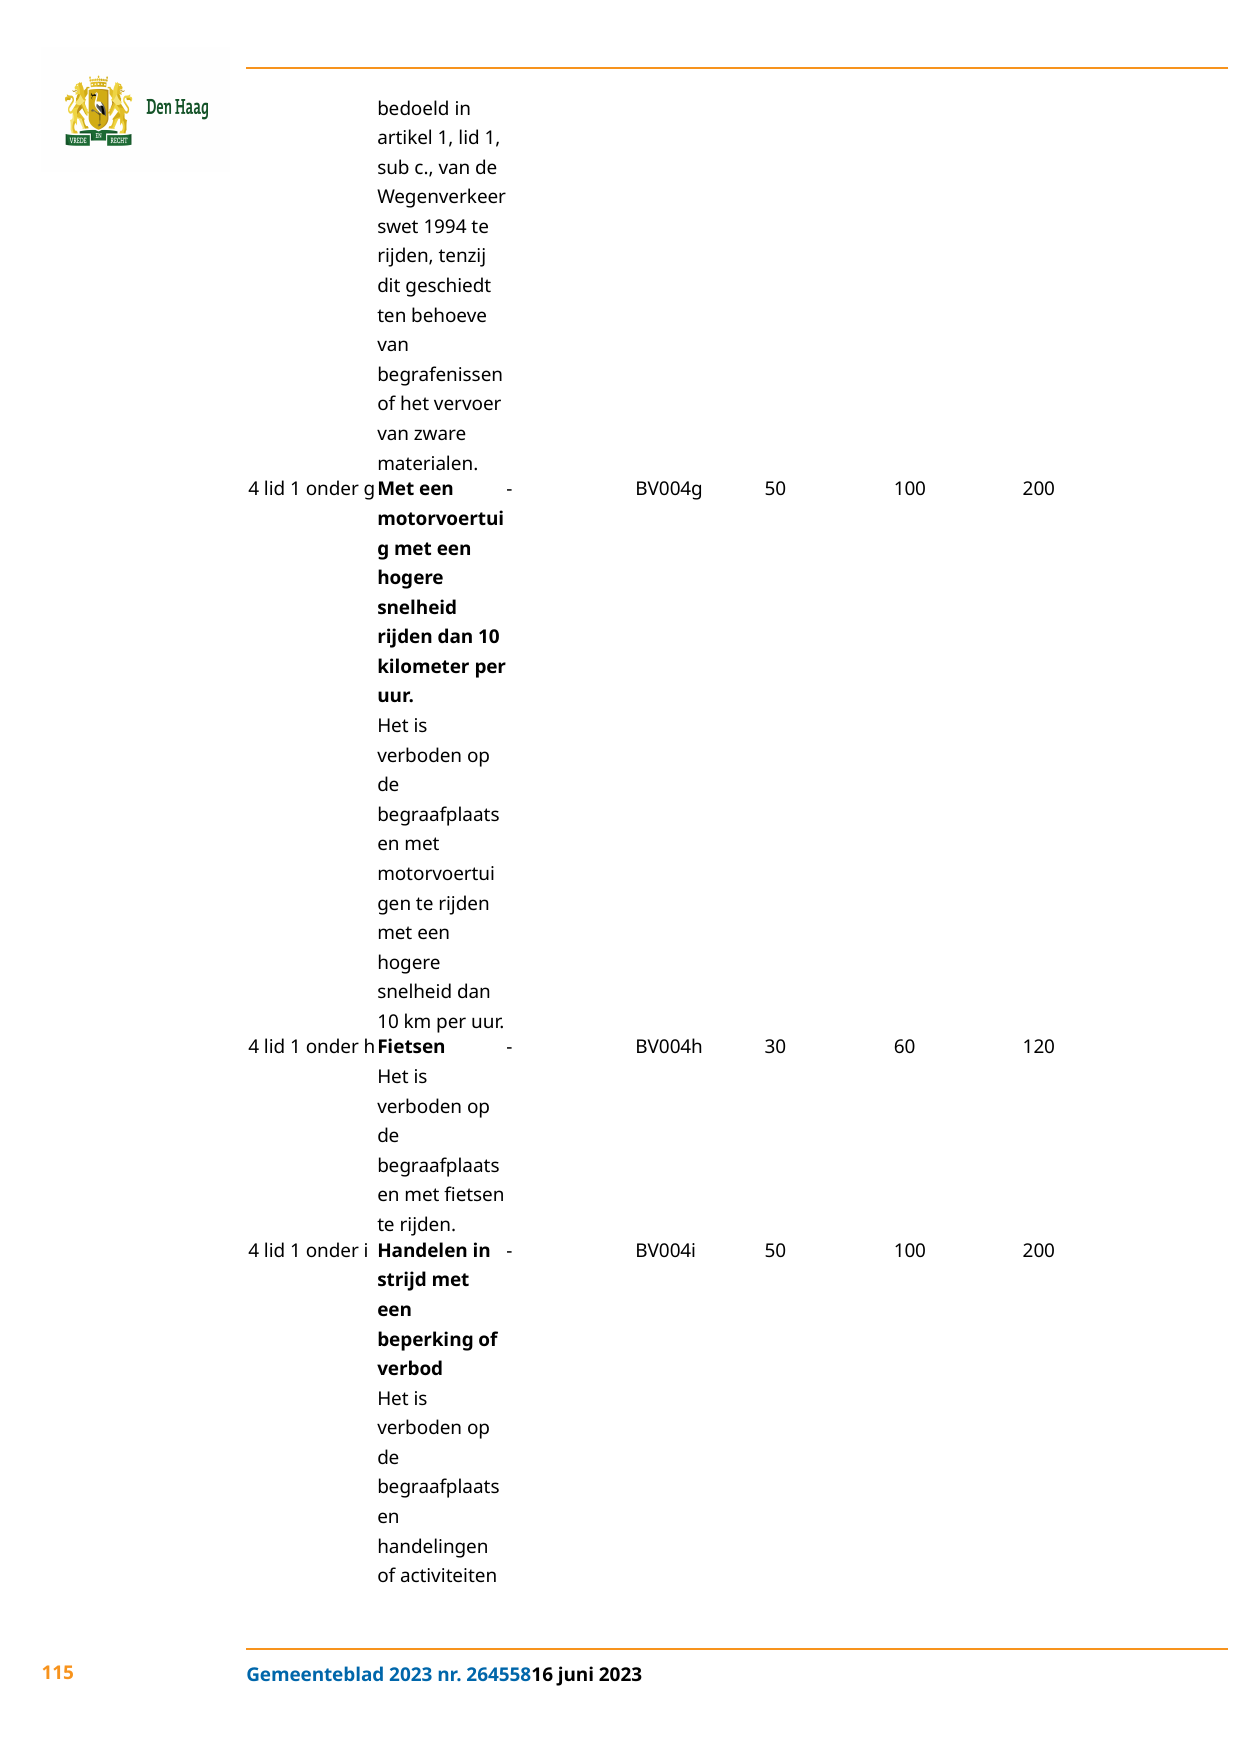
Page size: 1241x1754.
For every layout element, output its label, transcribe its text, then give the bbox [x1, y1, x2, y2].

table_cell - [506, 1034, 635, 1237]
table_cell [894, 95, 1022, 476]
table_cell 4 lid 1 onder h [248, 1034, 377, 1237]
table_cell 100 [894, 476, 1022, 1034]
table_cell 200 [1023, 1237, 1152, 1588]
table_cell - [506, 476, 635, 1034]
table_cell BV004g [635, 476, 764, 1034]
table_cell BV004h [635, 1034, 764, 1237]
table_cell 100 [894, 1237, 1022, 1588]
table_cell 30 [764, 1034, 893, 1237]
table_cell 120 [1023, 1034, 1152, 1237]
table_cell BV004i [635, 1237, 764, 1588]
table_cell - [506, 95, 635, 476]
table_cell [248, 95, 377, 476]
table_cell bedoeld in artikel 1, lid 1, sub c., van de Wegenverkeerswet 1994 te rijden, tenzij dit geschiedt ten behoeve van begrafenissen of het vervoer van zware materialen. [377, 95, 506, 476]
table_cell 50 [764, 476, 893, 1034]
table_cell [1023, 95, 1152, 476]
table_cell [635, 95, 764, 476]
table_cell - [506, 1237, 635, 1588]
table_cell 50 [764, 1237, 893, 1588]
table_cell [764, 95, 893, 476]
table_cell Handelen in strijd met een beperking of verbod Het is verboden op de begraafplaatsen handelingen of activiteiten [377, 1237, 506, 1588]
picture [41, 47, 231, 172]
table_cell 200 [1023, 476, 1152, 1034]
table_cell 4 lid 1 onder i [248, 1237, 377, 1588]
table_cell 60 [894, 1034, 1022, 1237]
table_cell Met een motorvoertuig met een hogere snelheid rijden dan 10 kilometer per uur. Het is verboden op de begraafplaatsen met motorvoertuigen te rijden met een hogere snelheid dan 10 km per uur. [377, 476, 506, 1034]
table_cell 4 lid 1 onder g [248, 476, 377, 1034]
table_cell Fietsen Het is verboden op de begraafplaatsen met fietsen te rijden. [377, 1034, 506, 1237]
